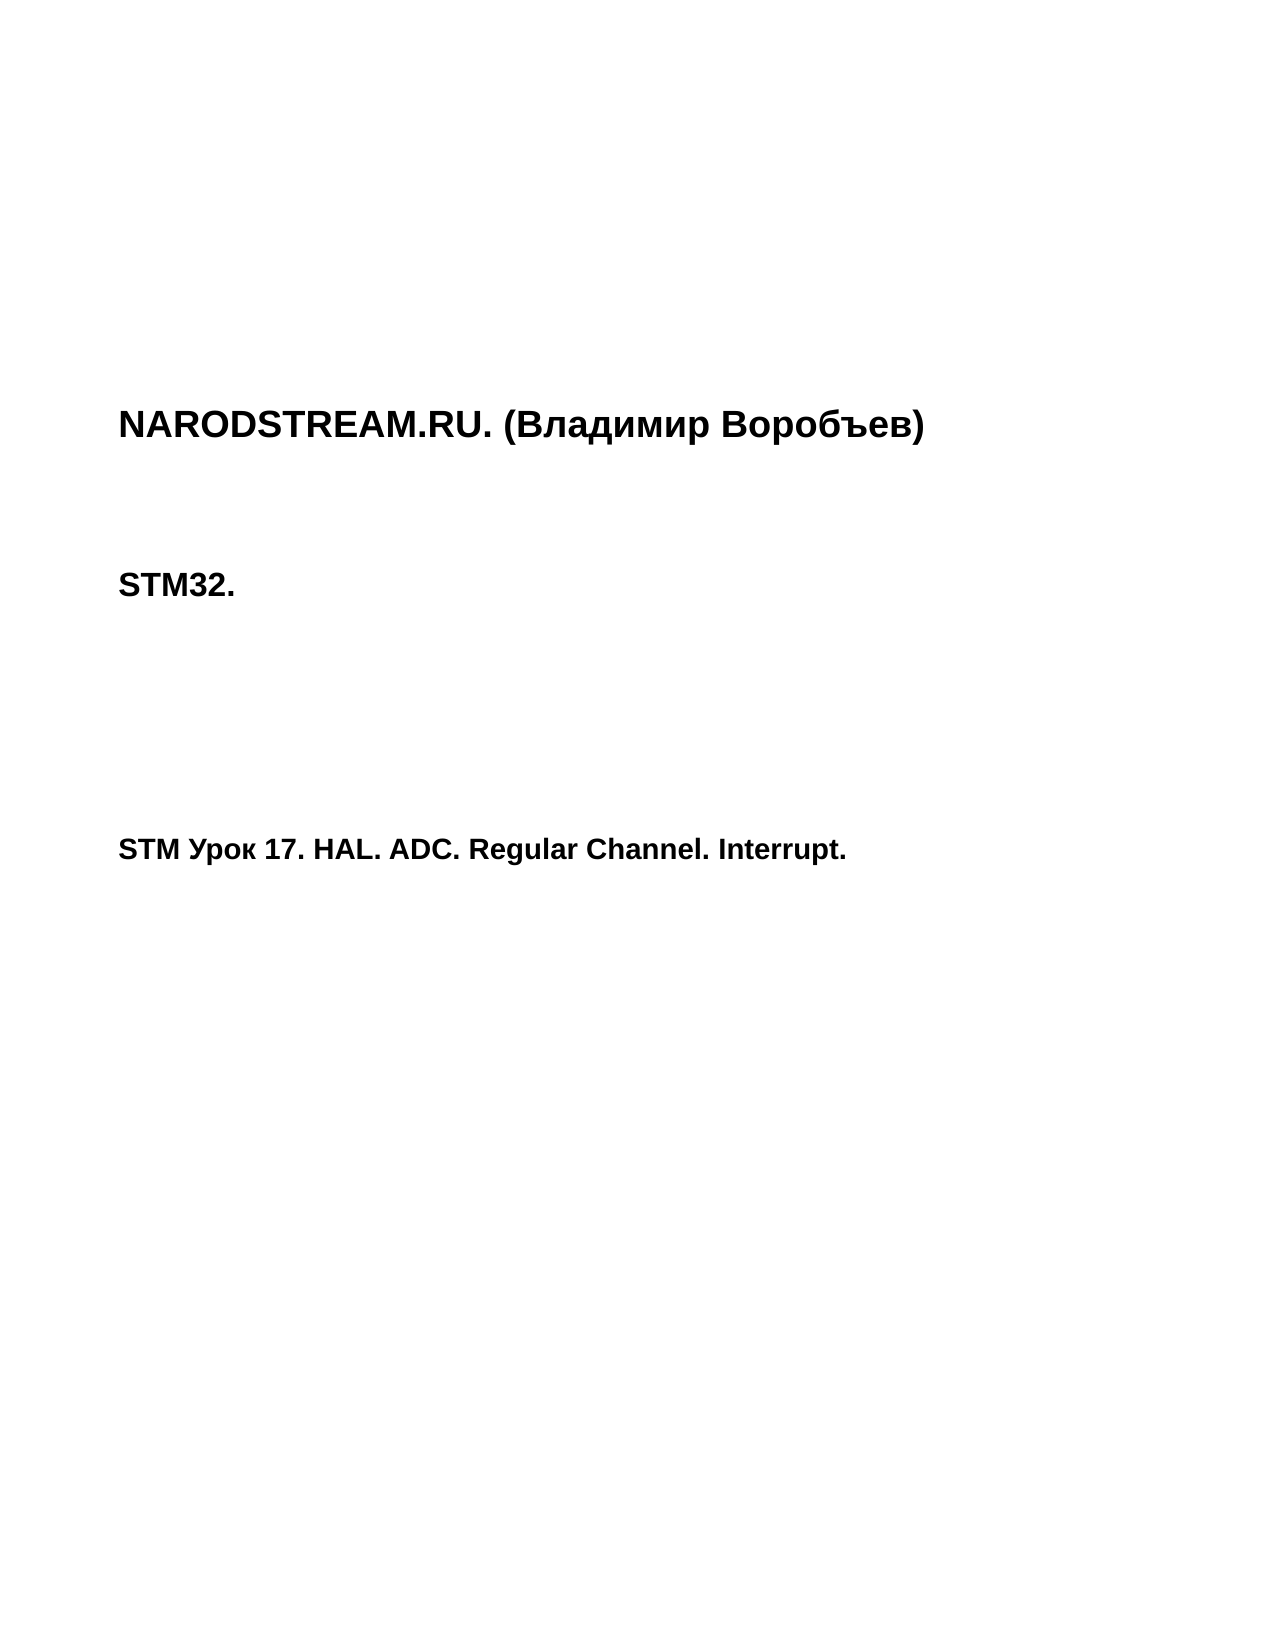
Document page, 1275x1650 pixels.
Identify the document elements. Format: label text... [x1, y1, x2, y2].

subtitle NARODSTREAM.RU. (Владимир Воробъев) [118, 402, 1157, 446]
subtitle STM Урок 17. HAL. ADC. Regular Channel. Interrupt. [118, 832, 1157, 866]
subtitle STM32. [118, 565, 1157, 604]
